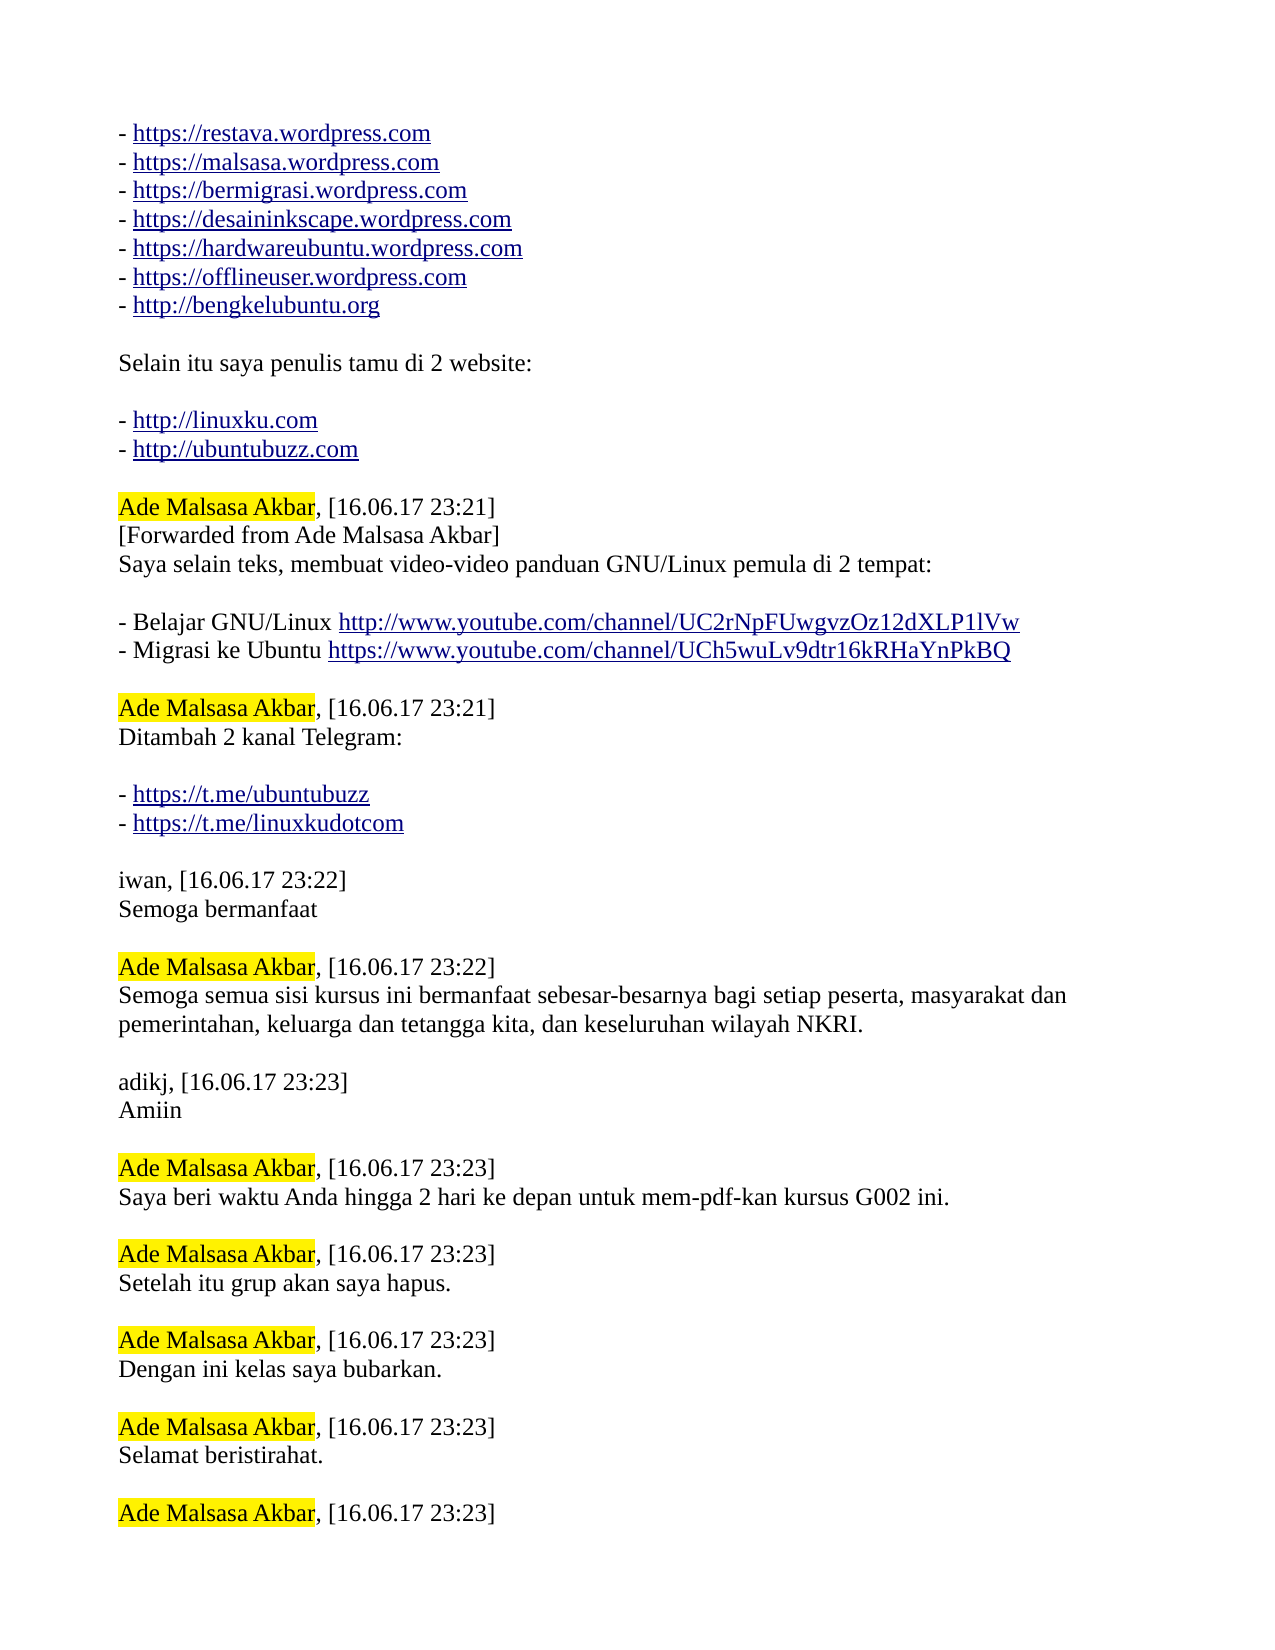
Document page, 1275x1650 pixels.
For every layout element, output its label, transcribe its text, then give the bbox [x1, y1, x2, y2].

text - https://malsasa.wordpress.com [118, 147, 1157, 176]
text - https://bermigrasi.wordpress.com [118, 176, 1157, 204]
text - http://bengkelubuntu.org [118, 291, 1157, 319]
text Ade Malsasa Akbar, [16.06.17 23:23] [118, 1498, 1157, 1527]
text Ade Malsasa Akbar, [16.06.17 23:23] [118, 1153, 1157, 1182]
text - https://desaininkscape.wordpress.com [118, 204, 1157, 233]
text Ade Malsasa Akbar, [16.06.17 23:22] [118, 952, 1157, 981]
text Semoga bermanfaat [118, 894, 1157, 923]
text Ade Malsasa Akbar, [16.06.17 23:21] [118, 492, 1157, 521]
text Semoga semua sisi kursus ini bermanfaat sebesar-besarnya bagi setiap peserta, masyarakat dan pemerintahan, keluarga dan tetangga kita, dan keseluruhan wilayah NKRI. [118, 981, 1157, 1038]
text Selamat beristirahat. [118, 1441, 1157, 1469]
text - Migrasi ke Ubuntu https://www.youtube.com/channel/UCh5wuLv9dtr16kRHaYnPkBQ [118, 636, 1157, 664]
text Selain itu saya penulis tamu di 2 website: [118, 348, 1157, 377]
text iwan, [16.06.17 23:22] [118, 866, 1157, 894]
text - https://offlineuser.wordpress.com [118, 262, 1157, 291]
text - https://t.me/linuxkudotcom [118, 808, 1157, 837]
text Ditambah 2 kanal Telegram: [118, 722, 1157, 751]
text Ade Malsasa Akbar, [16.06.17 23:23] [118, 1239, 1157, 1268]
text Setelah itu grup akan saya hapus. [118, 1268, 1157, 1297]
text - http://linuxku.com [118, 406, 1157, 434]
text Saya selain teks, membuat video-video panduan GNU/Linux pemula di 2 tempat: [118, 549, 1157, 578]
text - https://restava.wordpress.com [118, 118, 1157, 147]
text - Belajar GNU/Linux http://www.youtube.com/channel/UC2rNpFUwgvzOz12dXLP1lVw [118, 607, 1157, 636]
text Ade Malsasa Akbar, [16.06.17 23:21] [118, 693, 1157, 722]
text Ade Malsasa Akbar, [16.06.17 23:23] [118, 1326, 1157, 1354]
text Dengan ini kelas saya bubarkan. [118, 1354, 1157, 1383]
text - https://t.me/ubuntubuzz [118, 779, 1157, 808]
text [Forwarded from Ade Malsasa Akbar] [118, 521, 1157, 549]
text Saya beri waktu Anda hingga 2 hari ke depan untuk mem-pdf-kan kursus G002 ini. [118, 1182, 1157, 1211]
text - http://ubuntubuzz.com [118, 434, 1157, 463]
text Ade Malsasa Akbar, [16.06.17 23:23] [118, 1412, 1157, 1441]
text Amiin [118, 1096, 1157, 1124]
text - https://hardwareubuntu.wordpress.com [118, 233, 1157, 262]
text adikj, [16.06.17 23:23] [118, 1067, 1157, 1096]
